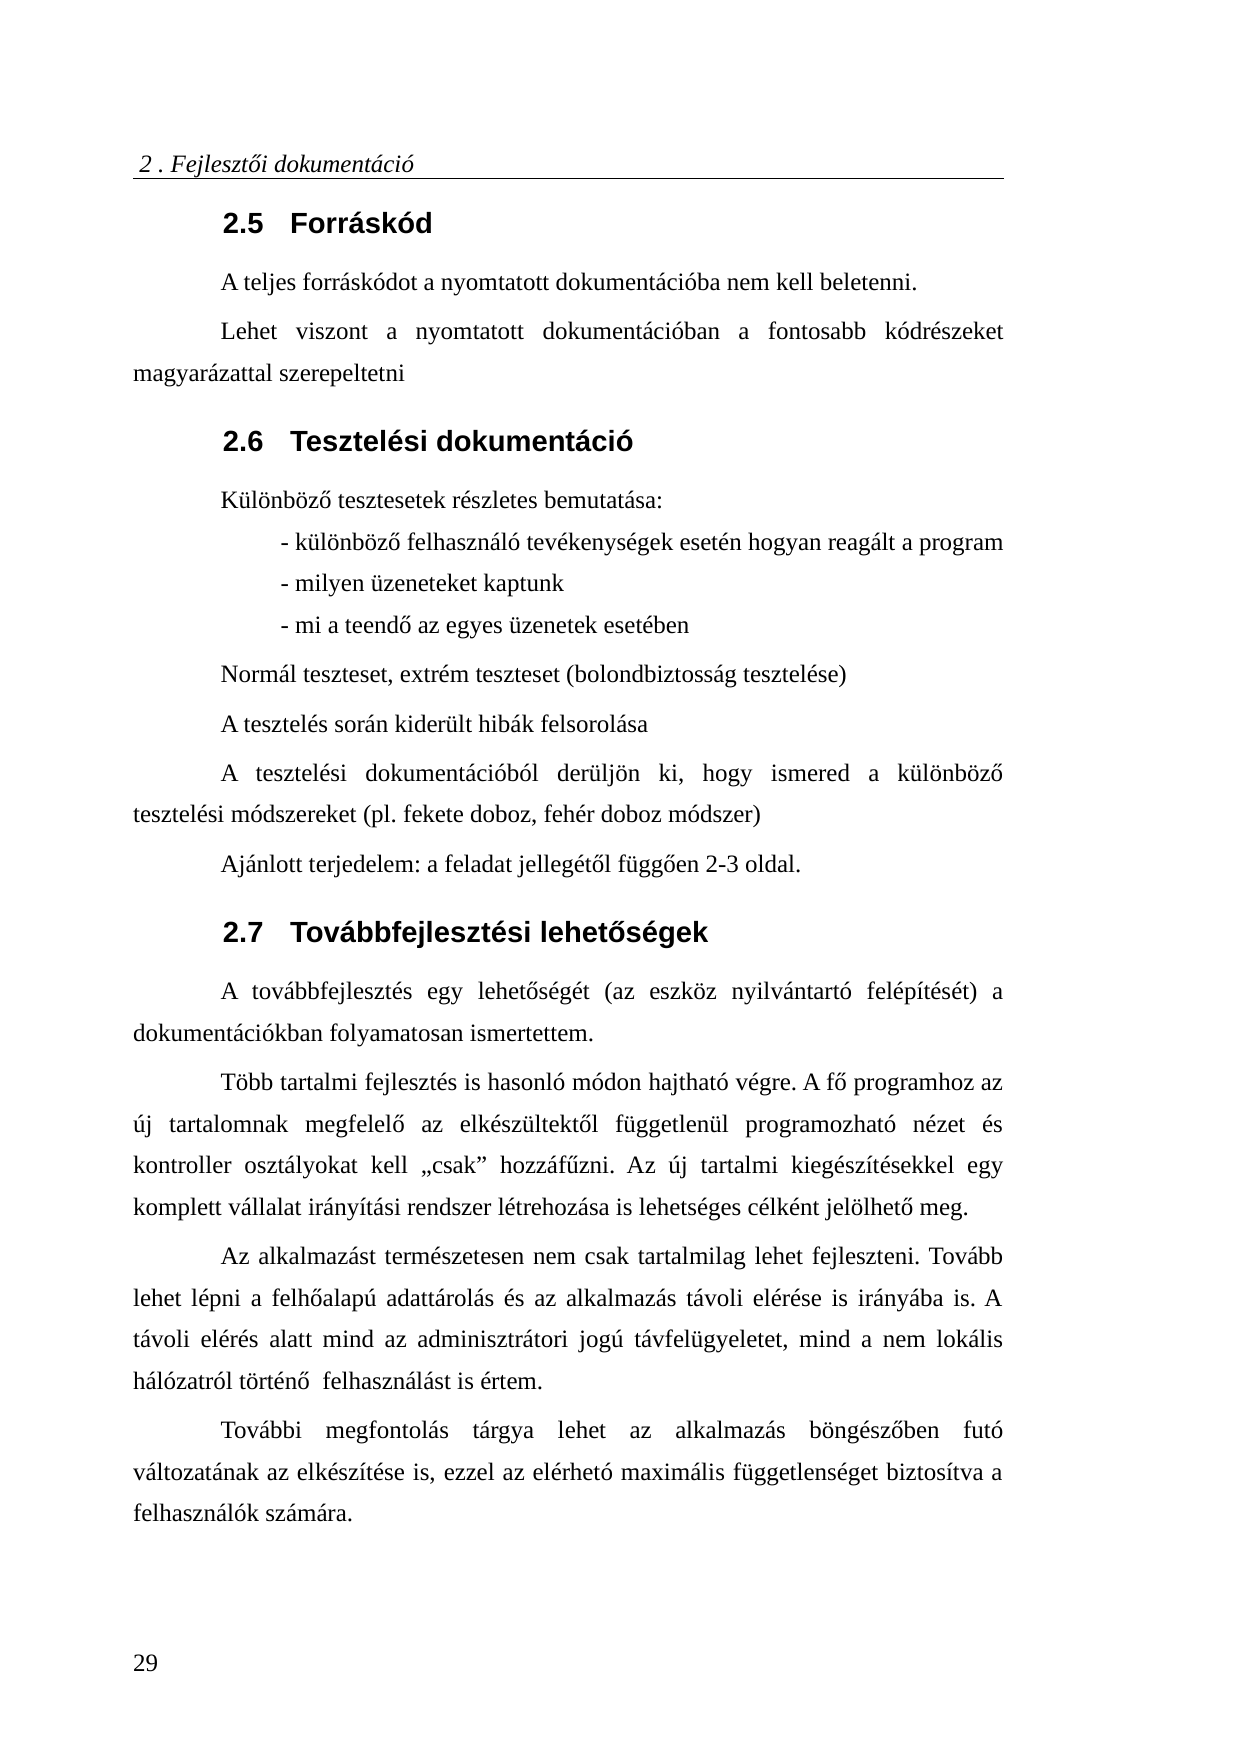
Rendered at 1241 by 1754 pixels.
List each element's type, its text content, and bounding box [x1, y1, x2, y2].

subtitle Tesztelési dokumentáció [272, 425, 1004, 458]
text Az alkalmazást természetesen nem csak tartalmilag lehet fejleszteni. Tovább lehet lépni a felhőalapú adattárolás és az alkalmazás távoli elérése is irányába is. A távoli elérés alatt mind az adminisztrátori jogú távfelügyeletet, mind a nem lokális hálózatról történő felhasználást is értem. [133, 1242, 1004, 1394]
text Különböző tesztesetek részletes bemutatása: - különböző felhasználó tevékenységek esetén hogyan reagált a program - milyen üzeneteket kaptunk - mi a teendő az egyes üzenetek esetében [133, 486, 1004, 639]
text Lehet viszont a nyomtatott dokumentációban a fontosabb kódrészeket magyarázattal szerepeltetni [133, 317, 1004, 387]
subtitle Továbbfejlesztési lehetőségek [272, 916, 1004, 949]
text A továbbfejlesztés egy lehetőségét (az eszköz nyilvántartó felépítését) a dokumentációkban folyamatosan ismertettem. [133, 977, 1004, 1046]
text A teljes forráskódot a nyomtatott dokumentációba nem kell beletenni. [133, 268, 1004, 296]
text A tesztelési dokumentációból derüljön ki, hogy ismered a különböző tesztelési módszereket (pl. fekete doboz, fehér doboz módszer) [133, 759, 1004, 828]
text A tesztelés során kiderült hibák felsorolása [133, 710, 1004, 737]
text Több tartalmi fejlesztés is hasonló módon hajtható végre. A fő programhoz az új tartalomnak megfelelő az elkészültektől függetlenül programozható nézet és kontroller osztályokat kell „csak” hozzáfűzni. Az új tartalmi kiegészítésekkel egy komplett vállalat irányítási rendszer létrehozása is lehetséges célként jelölhető meg. [133, 1068, 1004, 1221]
subtitle Forráskód [272, 207, 1004, 240]
text Ajánlott terjedelem: a feladat jellegétől függően 2-3 oldal. [133, 850, 1004, 878]
text Normál teszteset, extrém teszteset (bolondbiztosság tesztelése) [133, 660, 1004, 688]
text További megfontolás tárgya lehet az alkalmazás böngészőben futó változatának az elkészítése is, ezzel az elérhetó maximális függetlenséget biztosítva a felhasználók számára. [133, 1416, 1004, 1527]
